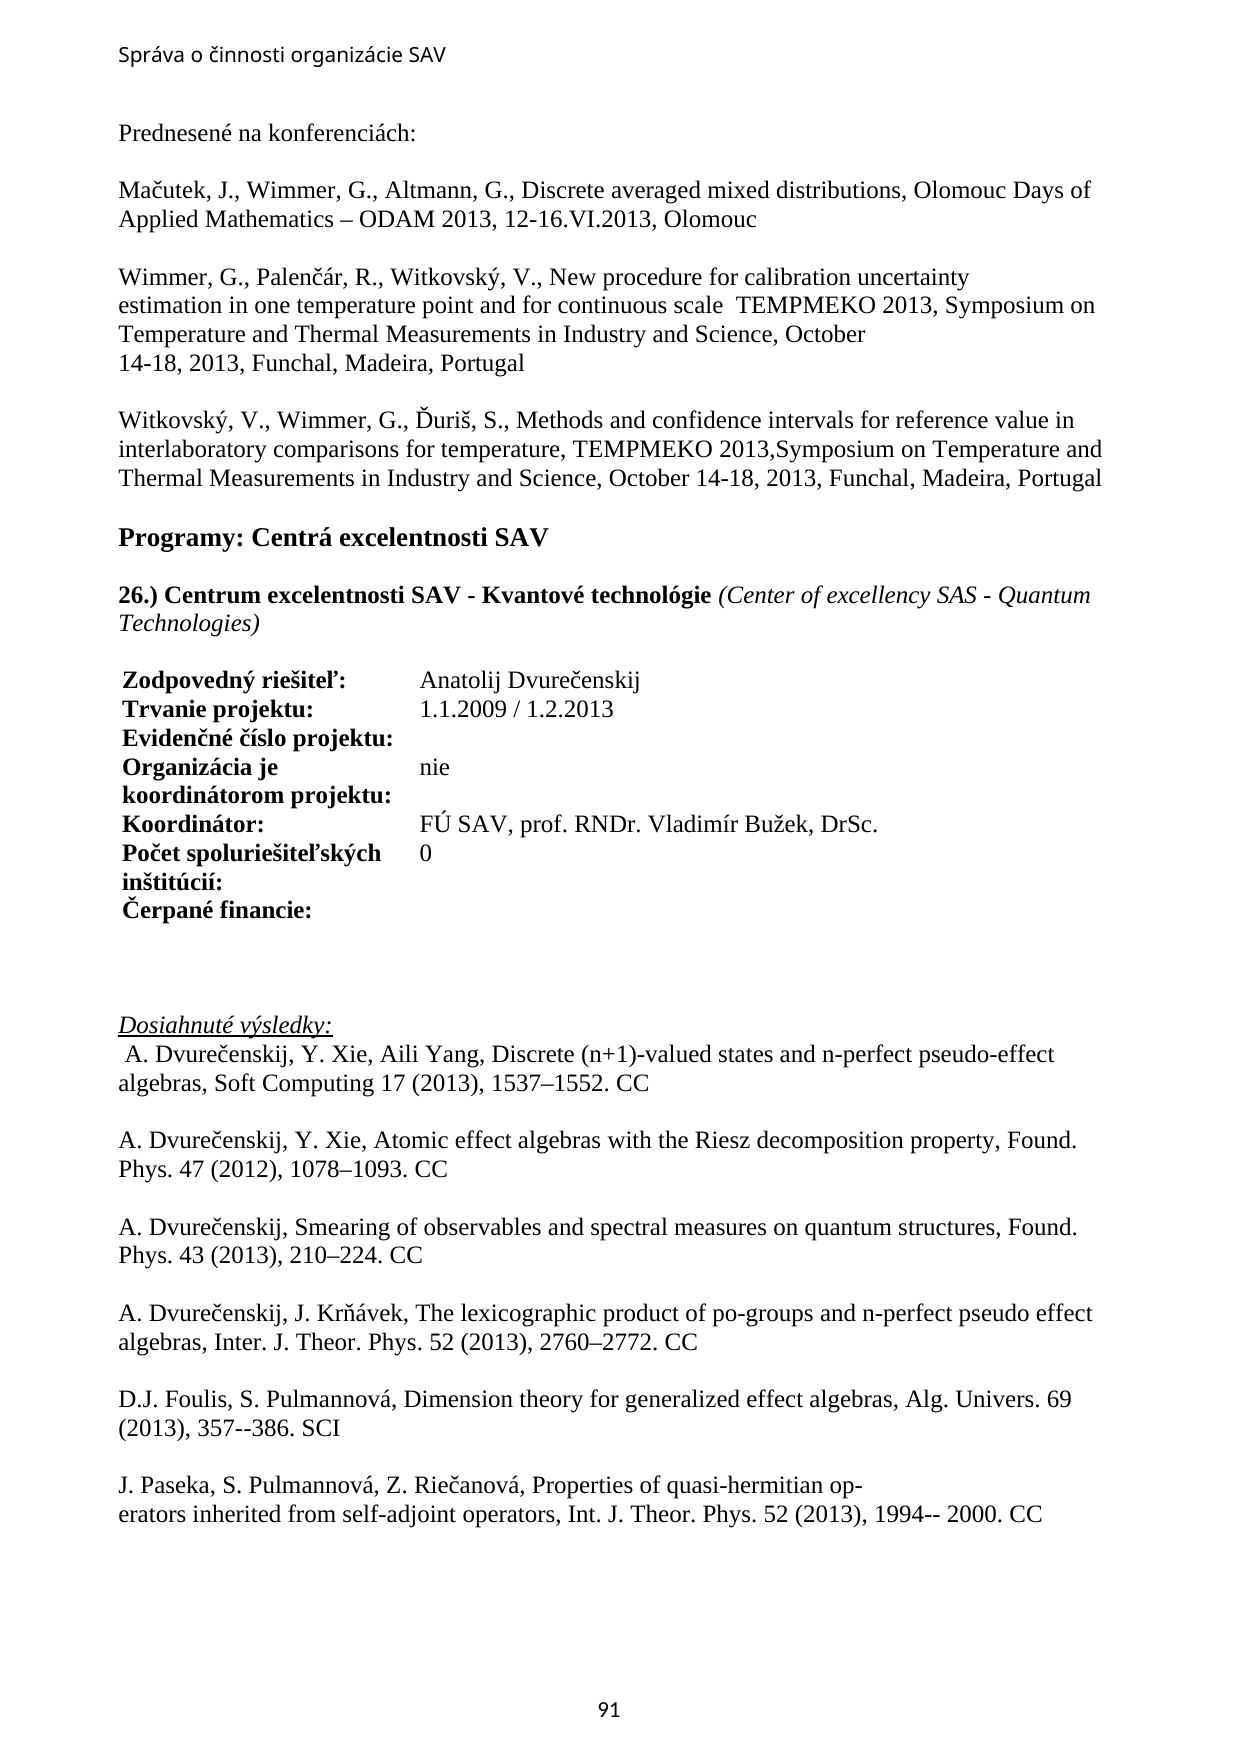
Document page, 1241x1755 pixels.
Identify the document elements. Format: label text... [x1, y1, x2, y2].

table_header Anatolij Dvurečenskij [419, 665, 1122, 694]
table_cell [419, 895, 1122, 982]
text Prednesené na konferenciách: Mačutek, J., Wimmer, G., Altmann, G., Discrete averaged mixed distributions, Olomouc Days of Applied Mathematics – ODAM 2013, 12-16.VI.2013, Olomouc Wimmer, G., Palenčár, R., Witkovský, V., New procedure for calibration uncertainty estimation in one temperature point and for continuous scale TEMPMEKO 2013, Symposium on Temperature and Thermal Measurements in Industry and Science, October 14-18, 2013, Funchal, Madeira, Portugal Witkovský, V., Wimmer, G., Ďuriš, S., Methods and confidence intervals for reference value in interlaboratory comparisons for temperature, TEMPMEKO 2013,Symposium on Temperature and Thermal Measurements in Industry and Science, October 14-18, 2013, Funchal, Madeira, Portugal Programy: Centrá excelentnosti SAV [118, 118, 1122, 580]
table_cell Čerpané financie: [122, 895, 419, 982]
table_cell [419, 723, 1122, 752]
table_cell 1.1.2009 / 1.2.2013 [419, 694, 1122, 723]
table_cell Organizácia je koordinátorom projektu: [122, 752, 419, 809]
table_cell Trvanie projektu: [122, 694, 419, 723]
table_cell Evidenčné číslo projektu: [122, 723, 419, 752]
table_cell nie [419, 752, 1122, 809]
table_cell Koordinátor: [122, 809, 419, 838]
table_cell Počet spoluriešiteľských inštitúcií: [122, 838, 419, 895]
text Dosiahnuté výsledky: A. Dvurečenskij, Y. Xie, Aili Yang, Discrete (n+1)-valued states and n-perfect pseudo-effect algebras, Soft Computing 17 (2013), 1537–1552. CC A. Dvurečenskij, Y. Xie, Atomic effect algebras with the Riesz decomposition property, Found. Phys. 47 (2012), 1078–1093. CC A. Dvurečenskij, Smearing of observables and spectral measures on quantum structures, Found. Phys. 43 (2013), 210–224. CC A. Dvurečenskij, J. Krňávek, The lexicographic product of po-groups and n-perfect pseudo effect algebras, Inter. J. Theor. Phys. 52 (2013), 2760–2772. CC D.J. Foulis, S. Pulmannová, Dimension theory for generalized effect algebras, Alg. Univers. 69 (2013), 357--386. SCI J. Paseka, S. Pulmannová, Z. Riečanová, Properties of quasi-hermitian op- erators inherited from self-adjoint operators, Int. J. Theor. Phys. 52 (2013), 1994-- 2000. CC [118, 982, 1122, 1613]
table_cell FÚ SAV, prof. RNDr. Vladimír Bužek, DrSc. [419, 809, 1122, 838]
table_cell 0 [419, 838, 1122, 895]
text 26.) Centrum excelentnosti SAV - Kvantové technológie (Center of excellency SAS - Quantum Technologies) [118, 580, 1122, 665]
table_header Zodpovedný riešiteľ: [122, 665, 419, 694]
